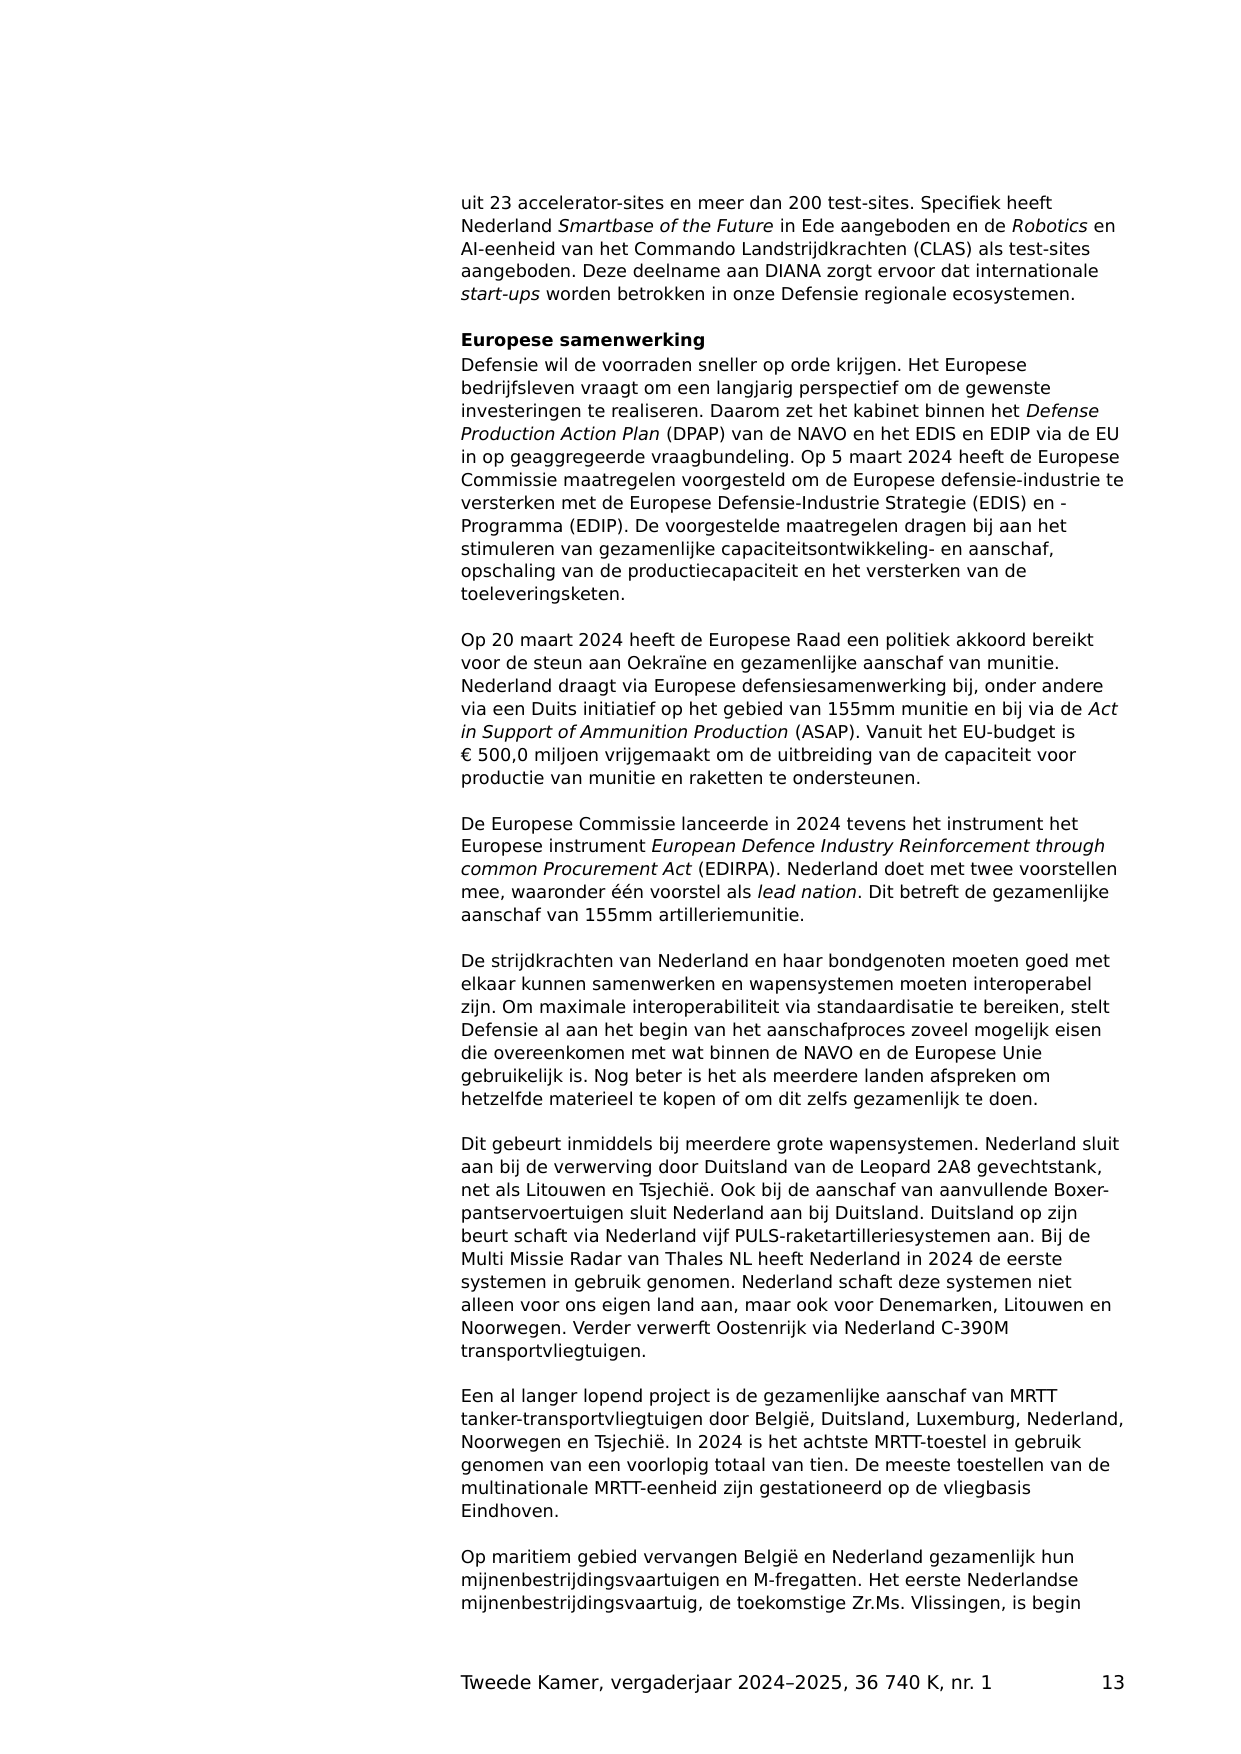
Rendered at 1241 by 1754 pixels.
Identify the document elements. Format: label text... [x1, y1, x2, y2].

text Op 20 maart 2024 heeft de Europese Raad een politiek akkoord bereikt voor de steun aan Oekraïne en gezamenlijke aanschaf van munitie. Nederland draagt via Europese defensiesamenwerking bij, onder andere via een Duits initiatief op het gebied van 155mm munitie en bij via de Act in Support of Ammunition Production (ASAP). Vanuit het EU-budget is € 500,0 miljoen vrijgemaakt om de uitbreiding van de capaciteit voor productie van munitie en raketten te ondersteunen. [461, 628, 1125, 789]
text De Europese Commissie lanceerde in 2024 tevens het instrument het Europese instrument European Defence Industry Reinforcement through common Procurement Act (EDIRPA). Nederland doet met twee voorstellen mee, waaronder één voorstel als lead nation. Dit betreft de gezamenlijke aanschaf van 155mm artilleriemunitie. [461, 812, 1125, 926]
text Dit gebeurt inmiddels bij meerdere grote wapensystemen. Nederland sluit aan bij de verwerving door Duitsland van de Leopard 2A8 gevechtstank, net als Litouwen en Tsjechië. Ook bij de aanschaf van aanvullende Boxer-pantservoertuigen sluit Nederland aan bij Duitsland. Duitsland op zijn beurt schaft via Nederland vijf PULS-raketartilleriesystemen aan. Bij de Multi Missie Radar van Thales NL heeft Nederland in 2024 de eerste systemen in gebruik genomen. Nederland schaft deze systemen niet alleen voor ons eigen land aan, maar ook voor Denemarken, Litouwen en Noorwegen. Verder verwerft Oostenrijk via Nederland C-390M transportvliegtuigen. [461, 1132, 1125, 1362]
text uit 23 accelerator-sites en meer dan 200 test-sites. Specifiek heeft Nederland Smartbase of the Future in Ede aangeboden en de Robotics en AI-eenheid van het Commando Landstrijdkrachten (CLAS) als test-sites aangeboden. Deze deelname aan DIANA zorgt ervoor dat internationale start-ups worden betrokken in onze Defensie regionale ecosystemen. [461, 191, 1125, 305]
text Op maritiem gebied vervangen België en Nederland gezamenlijk hun mijnenbestrijdingsvaartuigen en M-fregatten. Het eerste Nederlandse mijnenbestrijdingsvaartuig, de toekomstige Zr.Ms. Vlissingen, is begin [461, 1545, 1125, 1614]
text Defensie wil de voorraden sneller op orde krijgen. Het Europese bedrijfsleven vraagt om een langjarig perspectief om de gewenste investeringen te realiseren. Daarom zet het kabinet binnen het Defense Production Action Plan (DPAP) van de NAVO en het EDIS en EDIP via de EU in op geaggregeerde vraagbundeling. Op 5 maart 2024 heeft de Europese Commissie maatregelen voorgesteld om de Europese defensie-industrie te versterken met de Europese Defensie-Industrie Strategie (EDIS) en -Programma (EDIP). De voorgestelde maatregelen dragen bij aan het stimuleren van gezamenlijke capaciteitsontwikkeling- en aanschaf, opschaling van de productiecapaciteit en het versterken van de toeleveringsketen. [461, 353, 1125, 605]
text De strijdkrachten van Nederland en haar bondgenoten moeten goed met elkaar kunnen samenwerken en wapensystemen moeten interoperabel zijn. Om maximale interoperabiliteit via standaardisatie te bereiken, stelt Defensie al aan het begin van het aanschafproces zoveel mogelijk eisen die overeenkomen met wat binnen de NAVO en de Europese Unie gebruikelijk is. Nog beter is het als meerdere landen afspreken om hetzelfde materieel te kopen of om dit zelfs gezamenlijk te doen. [461, 949, 1125, 1109]
text Europese samenwerking [461, 328, 1125, 351]
text Een al langer lopend project is de gezamenlijke aanschaf van MRTT tanker-transportvliegtuigen door België, Duitsland, Luxemburg, Nederland, Noorwegen en Tsjechië. In 2024 is het achtste MRTT-toestel in gebruik genomen van een voorlopig totaal van tien. De meeste toestellen van de multinationale MRTT-eenheid zijn gestationeerd op de vliegbasis Eindhoven. [461, 1384, 1125, 1522]
